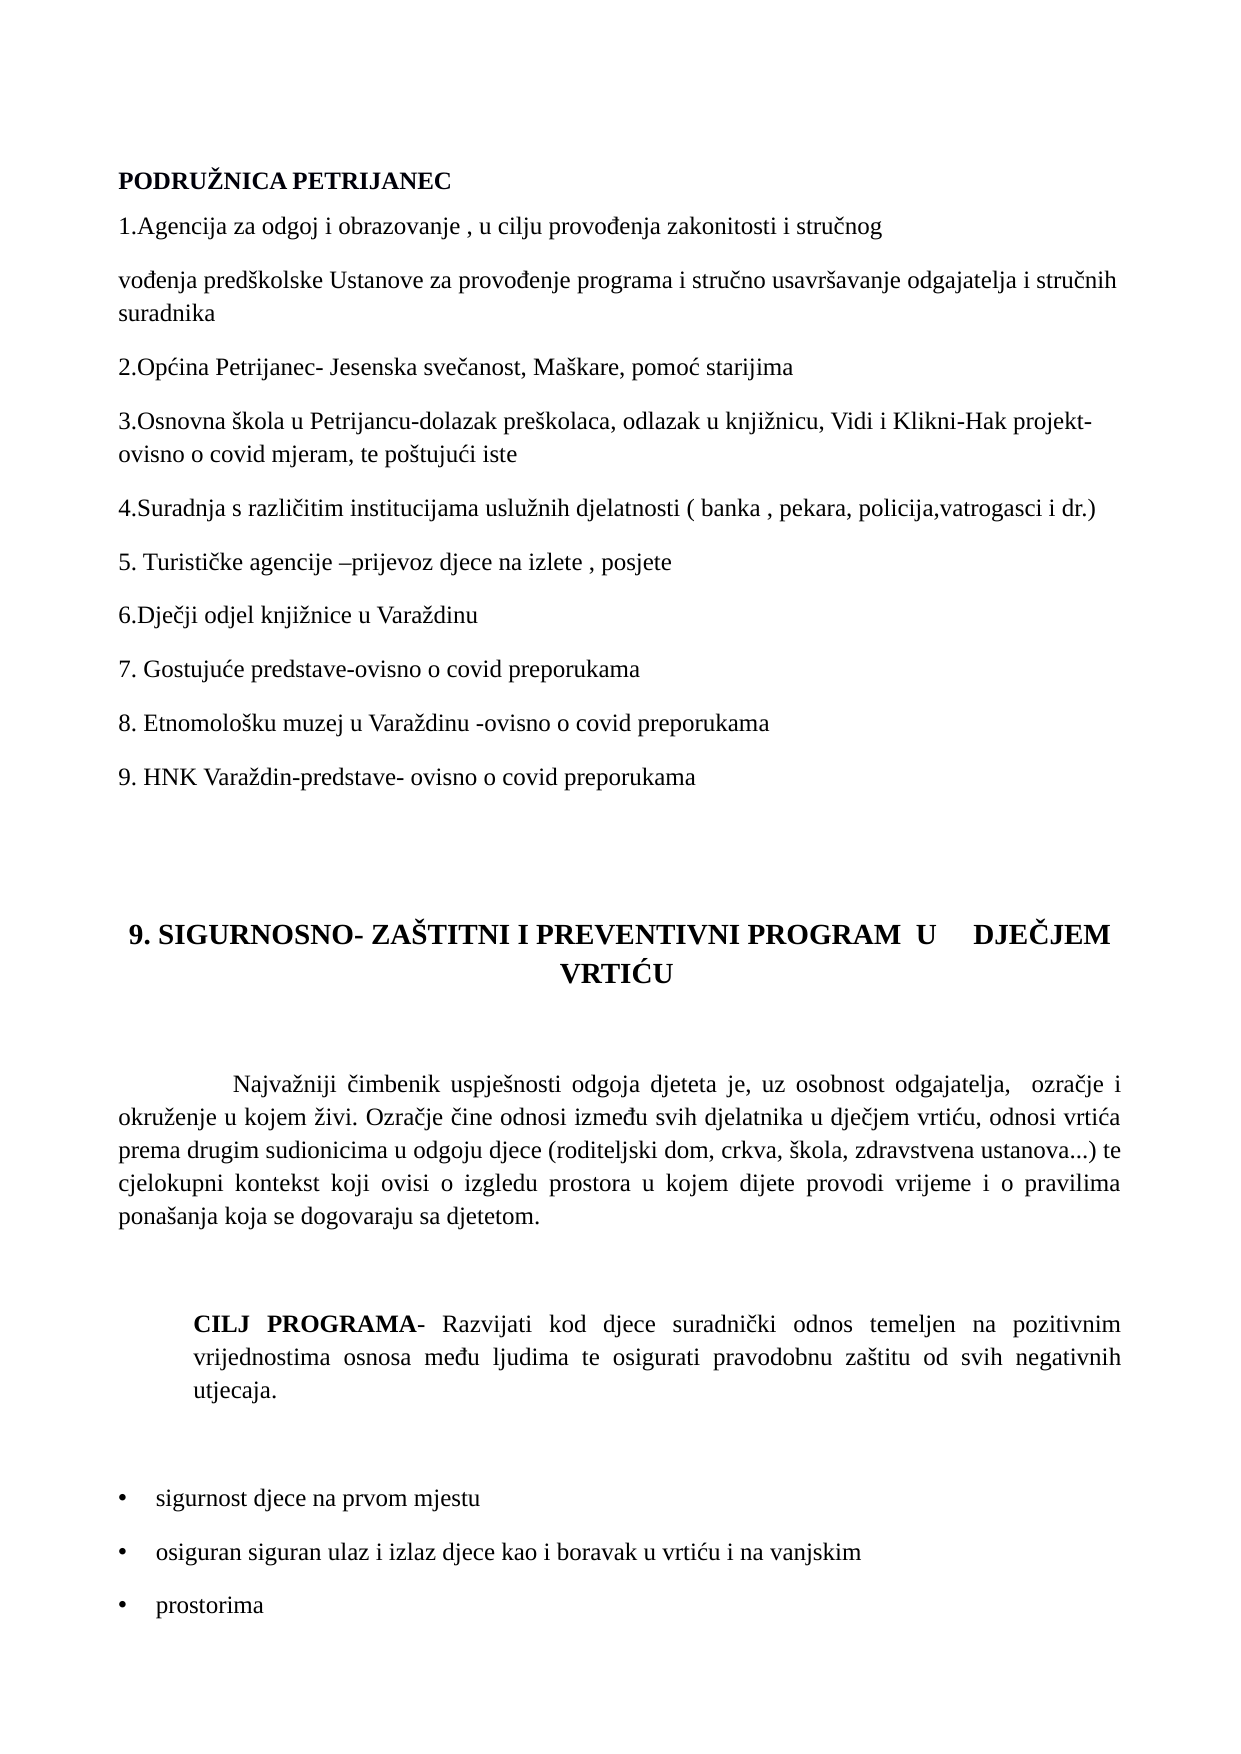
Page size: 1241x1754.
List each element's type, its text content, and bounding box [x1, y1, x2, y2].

text PODRUŽNICA PETRIJANEC [118, 166, 1122, 194]
list sigurnost djece na prvom mjestu [81, 1483, 1122, 1511]
text 6.Dječji odjel knjižnice u Varaždinu [118, 600, 1122, 629]
text 1.Agencija za odgoj i obrazovanje , u cilju provođenja zakonitosti i stručnog [118, 211, 1122, 240]
text CILJ PROGRAMA- Razvijati kod djece suradnički odnos temeljen na pozitivnim vrijednostima osnosa među ljudima te osigurati pravodobnu zaštitu od svih negativnih utjecaja. [193, 1309, 1122, 1404]
list osiguran siguran ulaz i izlaz djece kao i boravak u vrtiću i na vanjskim [81, 1537, 1122, 1565]
text vođenja predškolske Ustanove za provođenje programa i stručno usavršavanje odgajatelja i stručnih suradnika [118, 265, 1122, 327]
text 8. Etnomološku muzej u Varaždinu -ovisno o covid preporukama [118, 708, 1122, 737]
text Najvažniji čimbenik uspješnosti odgoja djeteta je, uz osobnost odgajatelja, ozračje i okruženje u kojem živi. Ozračje čine odnosi između svih djelatnika u dječjem vrtiću, odnosi vrtića prema drugim sudionicima u odgoju djece (roditeljski dom, crkva, škola, zdravstvena ustanova...) te cjelokupni kontekst koji ovisi o izgledu prostora u kojem dijete provodi vrijeme i o pravilima ponašanja koja se dogovaraju sa djetetom. [118, 1069, 1122, 1230]
text 5. Turističke agencije –prijevoz djece na izlete , posjete [118, 547, 1122, 575]
text 3.Osnovna škola u Petrijancu-dolazak preškolaca, odlazak u knjižnicu, Vidi i Klikni-Hak projekt-ovisno o covid mjeram, te poštujući iste [118, 406, 1122, 468]
text 9. SIGURNOSNO- ZAŠTITNI I PREVENTIVNI PROGRAM U DJEČJEM VRTIĆU [118, 917, 1122, 989]
text 7. Gostujuće predstave-ovisno o covid preporukama [118, 654, 1122, 683]
text 2.Općina Petrijanec- Jesenska svečanost, Maškare, pomoć starijima [118, 352, 1122, 381]
text 9. HNK Varaždin-predstave- ovisno o covid preporukama [118, 762, 1122, 791]
text 4.Suradnja s različitim institucijama uslužnih djelatnosti ( banka , pekara, policija,vatrogasci i dr.) [118, 493, 1122, 521]
list prostorima [81, 1590, 1122, 1619]
